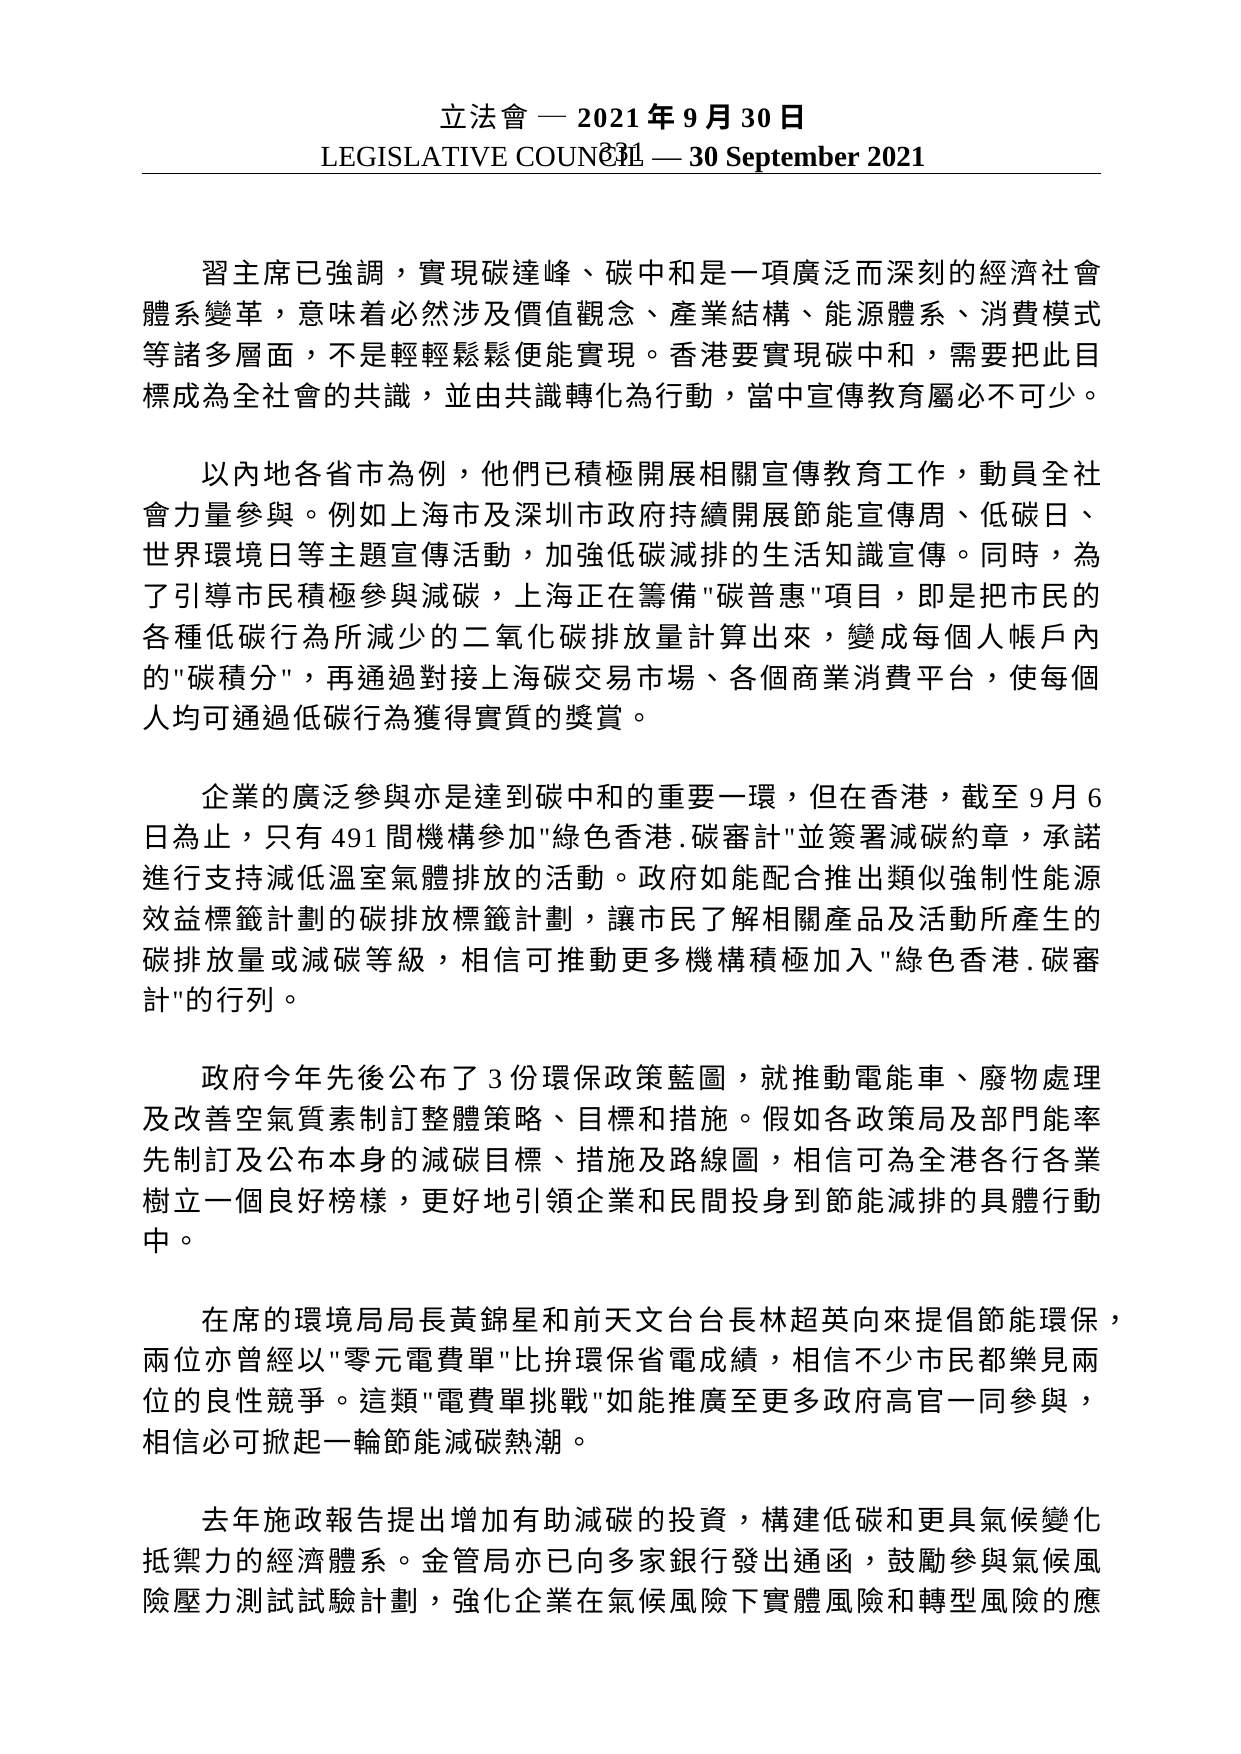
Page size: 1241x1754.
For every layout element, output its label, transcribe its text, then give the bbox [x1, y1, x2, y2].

text 習主席已強調，實現碳達峰、碳中和是一項廣泛而深刻的經濟社會體系變革，意味着必然涉及價值觀念、產業結構、能源體系、消費模式等諸多層面，不是輕輕鬆鬆便能實現。香港要實現碳中和，需要把此目標成為全社會的共識，並由共識轉化為行動，當中宣傳教育屬必不可少。 [142, 251, 1101, 414]
text 企業的廣泛參與亦是達到碳中和的重要一環，但在香港，截至9月6日為止，只有491間機構參加"綠色香港․碳審計"並簽署減碳約章，承諾進行支持減低溫室氣體排放的活動。政府如能配合推出類似強制性能源效益標籤計劃的碳排放標籤計劃，讓市民了解相關產品及活動所產生的碳排放量或減碳等級，相信可推動更多機構積極加入"綠色香港․碳審計"的行列。 [142, 774, 1101, 1019]
text 在席的環境局局長黃錦星和前天文台台長林超英向來提倡節能環保，兩位亦曾經以"零元電費單"比拚環保省電成績，相信不少市民都樂見兩位的良性競爭。這類"電費單挑戰"如能推廣至更多政府高官一同參與，相信必可掀起一輪節能減碳熱潮。 [142, 1297, 1101, 1460]
text 以內地各省市為例，他們已積極開展相關宣傳教育工作，動員全社會力量參與。例如上海市及深圳市政府持續開展節能宣傳周、低碳日、世界環境日等主題宣傳活動，加強低碳減排的生活知識宣傳。同時，為了引導市民積極參與減碳，上海正在籌備"碳普惠"項目，即是把市民的各種低碳行為所減少的二氧化碳排放量計算出來，變成每個人帳戶內的"碳積分"，再通過對接上海碳交易市場、各個商業消費平台，使每個人均可通過低碳行為獲得實質的獎賞。 [142, 452, 1101, 737]
text 去年施政報告提出增加有助減碳的投資，構建低碳和更具氣候變化抵禦力的經濟體系。金管局亦已向多家銀行發出通函，鼓勵參與氣候風險壓力測試試驗計劃，強化企業在氣候風險下實體風險和轉型風險的應 [142, 1498, 1101, 1620]
text 政府今年先後公布了3份環保政策藍圖，就推動電能車、廢物處理及改善空氣質素制訂整體策略、目標和措施。假如各政策局及部門能率先制訂及公布本身的減碳目標、措施及路線圖，相信可為全港各行各業樹立一個良好榜樣，更好地引領企業和民間投身到節能減排的具體行動中。 [142, 1056, 1101, 1260]
